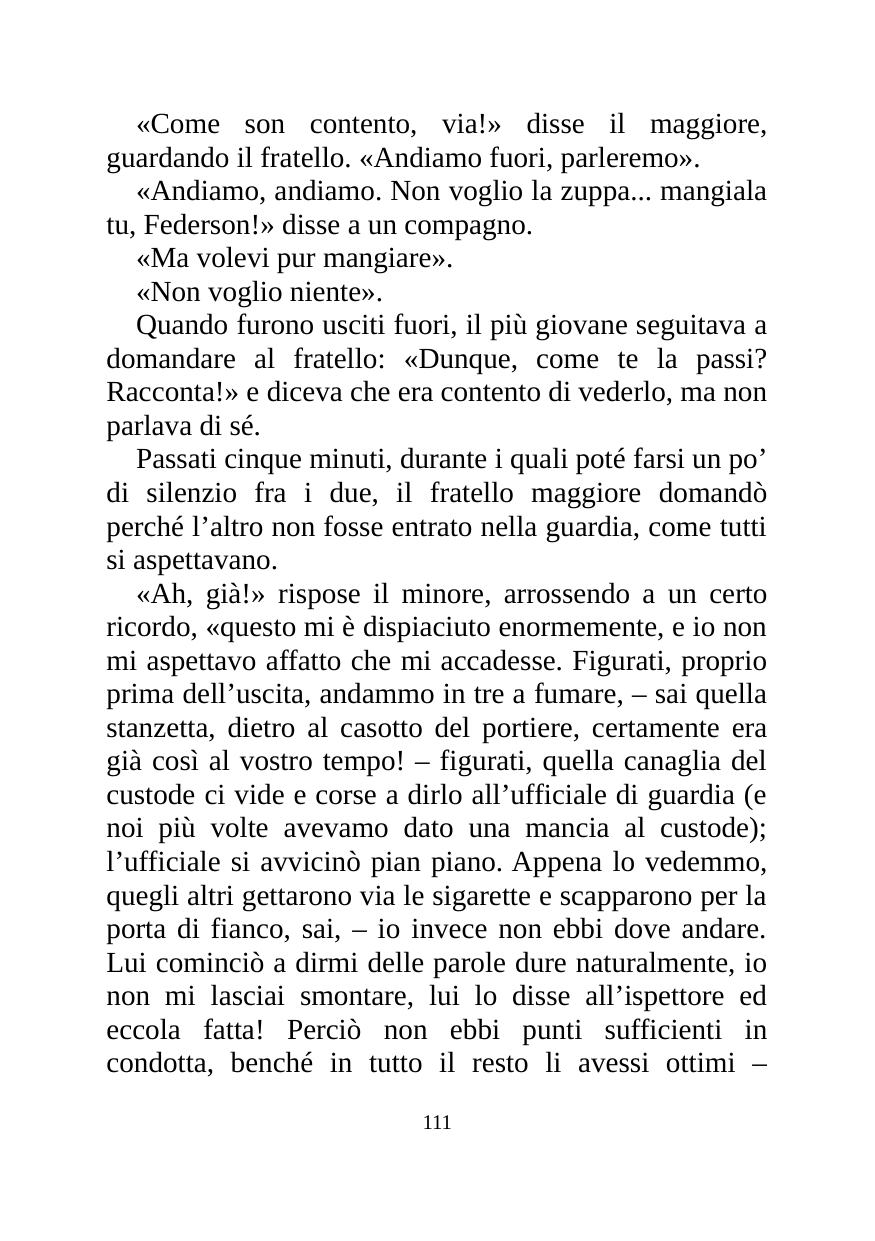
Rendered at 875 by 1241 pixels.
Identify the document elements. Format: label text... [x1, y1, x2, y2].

text Quando furono usciti fuori, il più giovane seguitava a domandare al fratello: «Dunque, come te la passi? Racconta!» e diceva che era contento di vederlo, ma non parlava di sé. [106, 307, 768, 442]
text «Non voglio niente». [106, 274, 768, 307]
text «Andiamo, andiamo. Non voglio la zuppa... mangiala tu, Federson!» disse a un compagno. [106, 173, 768, 240]
text «Ah, già!» rispose il minore, arrossendo a un certo ricordo, «questo mi è dispiaciuto enormemente, e io non mi aspettavo affatto che mi accadesse. Figurati, proprio prima dell’uscita, andammo in tre a fumare, – sai quella stanzetta, dietro al casotto del portiere, certamente era già così al vostro tempo! – figurati, quella canaglia del custode ci vide e corse a dirlo all’ufficiale di guardia (e noi più volte avevamo dato una mancia al custode); l’ufficiale si avvicinò pian piano. Appena lo vedemmo, quegli altri gettarono via le sigarette e scapparono per la porta di fianco, sai, – io invece non ebbi dove andare. Lui cominciò a dirmi delle parole dure naturalmente, io non mi lasciai smontare, lui lo disse all’ispettore ed eccola fatta! Perciò non ebbi punti sufficienti in condotta, benché in tutto il resto li avessi ottimi – [106, 576, 768, 1079]
text «Come son contento, via!» disse il maggiore, guardando il fratello. «Andiamo fuori, parleremo». [106, 106, 768, 173]
text Passati cinque minuti, durante i quali poté farsi un po’ di silenzio fra i due, il fratello maggiore domandò perché l’altro non fosse entrato nella guardia, come tutti si aspettavano. [106, 442, 768, 576]
text «Ma volevi pur mangiare». [106, 240, 768, 274]
